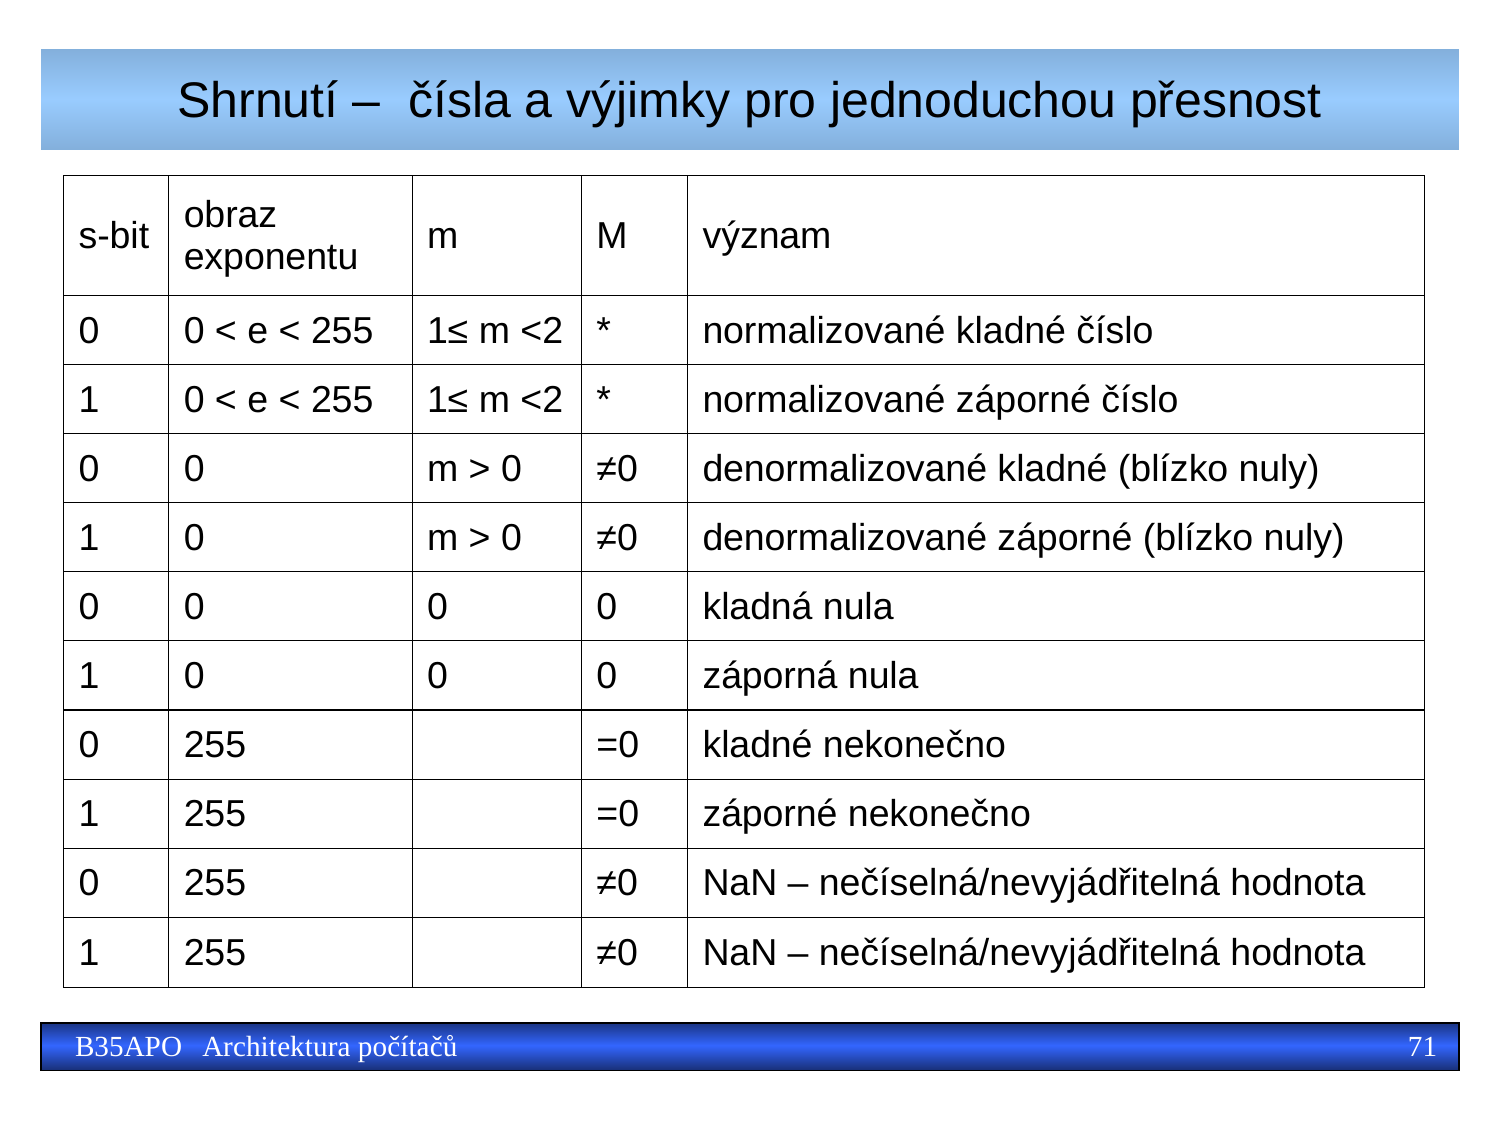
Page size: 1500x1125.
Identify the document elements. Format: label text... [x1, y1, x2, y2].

table_cell záporná nula [688, 641, 1424, 709]
table_cell 0 [582, 572, 687, 640]
table_cell * [582, 365, 687, 433]
table_cell 1≤ m <2 [413, 296, 581, 364]
table_cell denormalizované kladné (blízko nuly) [688, 434, 1424, 502]
table_cell 0 [169, 434, 412, 502]
table_header s-bit [64, 176, 168, 295]
table_cell záporné nekonečno [688, 780, 1424, 848]
table_cell 1 [64, 365, 168, 433]
table_cell 255 [169, 780, 412, 848]
table_cell denormalizované záporné (blízko nuly) [688, 503, 1424, 571]
table_header význam [688, 176, 1424, 295]
table_cell =0 [582, 711, 687, 779]
table_cell ≠0 [582, 503, 687, 571]
table_cell kladné nekonečno [688, 711, 1424, 779]
title Shrnutí – čísla a výjimky pro jednoduchou přesnost [41, 49, 1459, 150]
table_cell kladná nula [688, 572, 1424, 640]
table_cell [413, 849, 581, 917]
table_cell 0 [169, 572, 412, 640]
table_cell NaN – nečíselná/nevyjádřitelná hodnota [688, 849, 1424, 917]
table_cell 0 [64, 296, 168, 364]
table_cell 1 [64, 780, 168, 848]
table_cell 0 [64, 849, 168, 917]
table_header obraz exponentu [169, 176, 412, 295]
table_header M [582, 176, 687, 295]
table_cell 0 < e < 255 [169, 365, 412, 433]
table_cell m > 0 [413, 503, 581, 571]
table_cell 0 [169, 641, 412, 709]
table_header m [413, 176, 581, 295]
table_cell [413, 780, 581, 848]
table_cell 1 [64, 918, 168, 987]
table_cell m > 0 [413, 434, 581, 502]
table_cell [413, 711, 581, 779]
table_cell 0 [169, 503, 412, 571]
table_cell 255 [169, 918, 412, 987]
table_cell 0 [413, 641, 581, 709]
table_cell ≠0 [582, 849, 687, 917]
table_cell ≠0 [582, 918, 687, 987]
table_cell 0 < e < 255 [169, 296, 412, 364]
table_cell 0 [413, 572, 581, 640]
table_cell 255 [169, 711, 412, 779]
table_cell 1 [64, 503, 168, 571]
table_cell 1≤ m <2 [413, 365, 581, 433]
table_cell normalizované kladné číslo [688, 296, 1424, 364]
table_cell 1 [64, 641, 168, 709]
table_cell NaN – nečíselná/nevyjádřitelná hodnota [688, 918, 1424, 987]
table_cell 0 [582, 641, 687, 709]
table_cell * [582, 296, 687, 364]
table_cell 0 [64, 572, 168, 640]
table_cell =0 [582, 780, 687, 848]
table_cell ≠0 [582, 434, 687, 502]
table_cell 255 [169, 849, 412, 917]
table_cell 0 [64, 434, 168, 502]
table_cell normalizované záporné číslo [688, 365, 1424, 433]
table_cell 0 [64, 711, 168, 779]
table_cell [413, 918, 581, 987]
